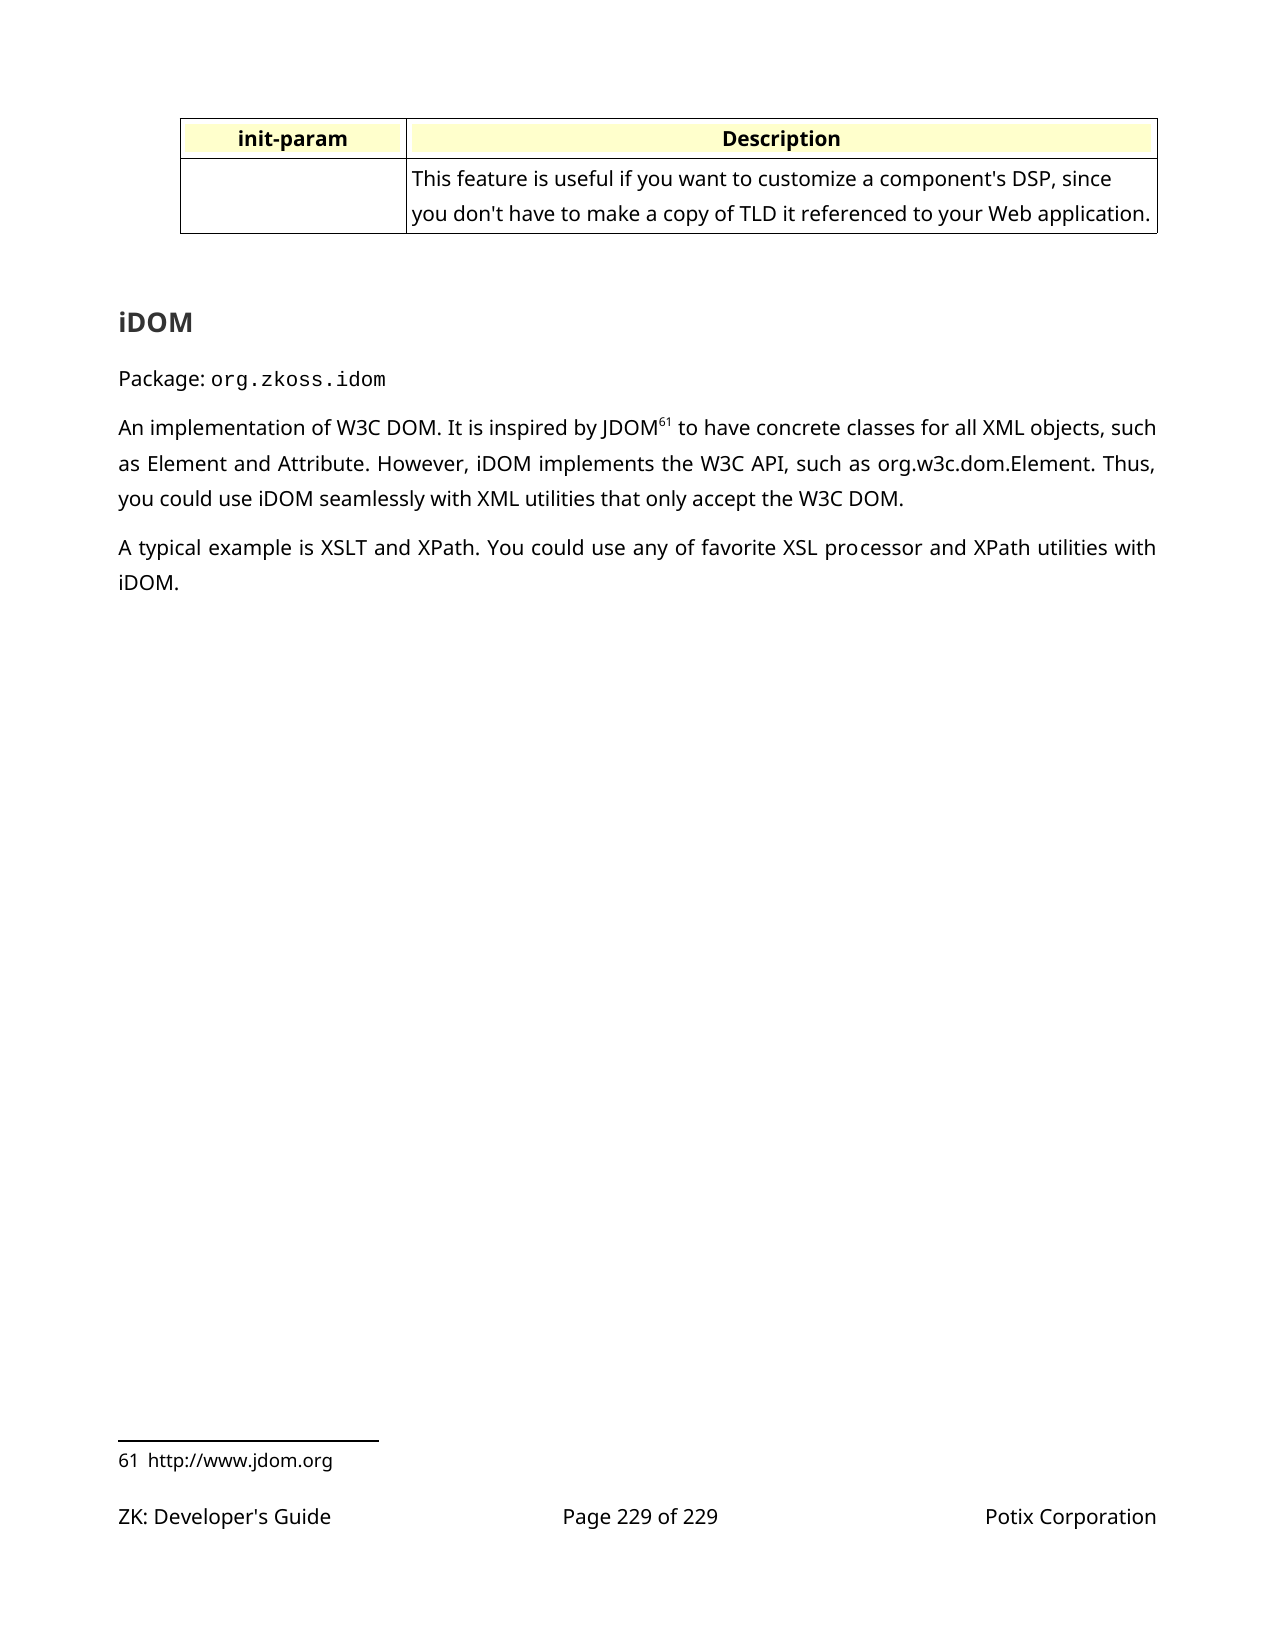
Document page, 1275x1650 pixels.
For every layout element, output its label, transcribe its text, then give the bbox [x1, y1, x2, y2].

text http://www.jdom.org [118, 1447, 1157, 1473]
subtitle iDOM [118, 304, 1157, 341]
table_header Description [407, 119, 1157, 158]
table_cell [181, 159, 406, 233]
text An implementation of W3C DOM. It is inspired by JDOM to have concrete classes for all XML objects, such as Element and Attribute. However, iDOM implements the W3C API, such as org.w3c.dom.Element. Thus, you could use iDOM seamlessly with XML utilities that only accept the W3C DOM. [118, 413, 1157, 512]
text A typical example is XSLT and XPath. You could use any of favorite XSL processor and XPath utilities with iDOM. [118, 533, 1157, 596]
text Package: org.zkoss.idom [118, 364, 1157, 393]
table_cell This feature is useful if you want to customize a component's DSP, since you don't have to make a copy of TLD it referenced to your Web application. [407, 159, 1157, 233]
table_header init-param [181, 119, 406, 158]
